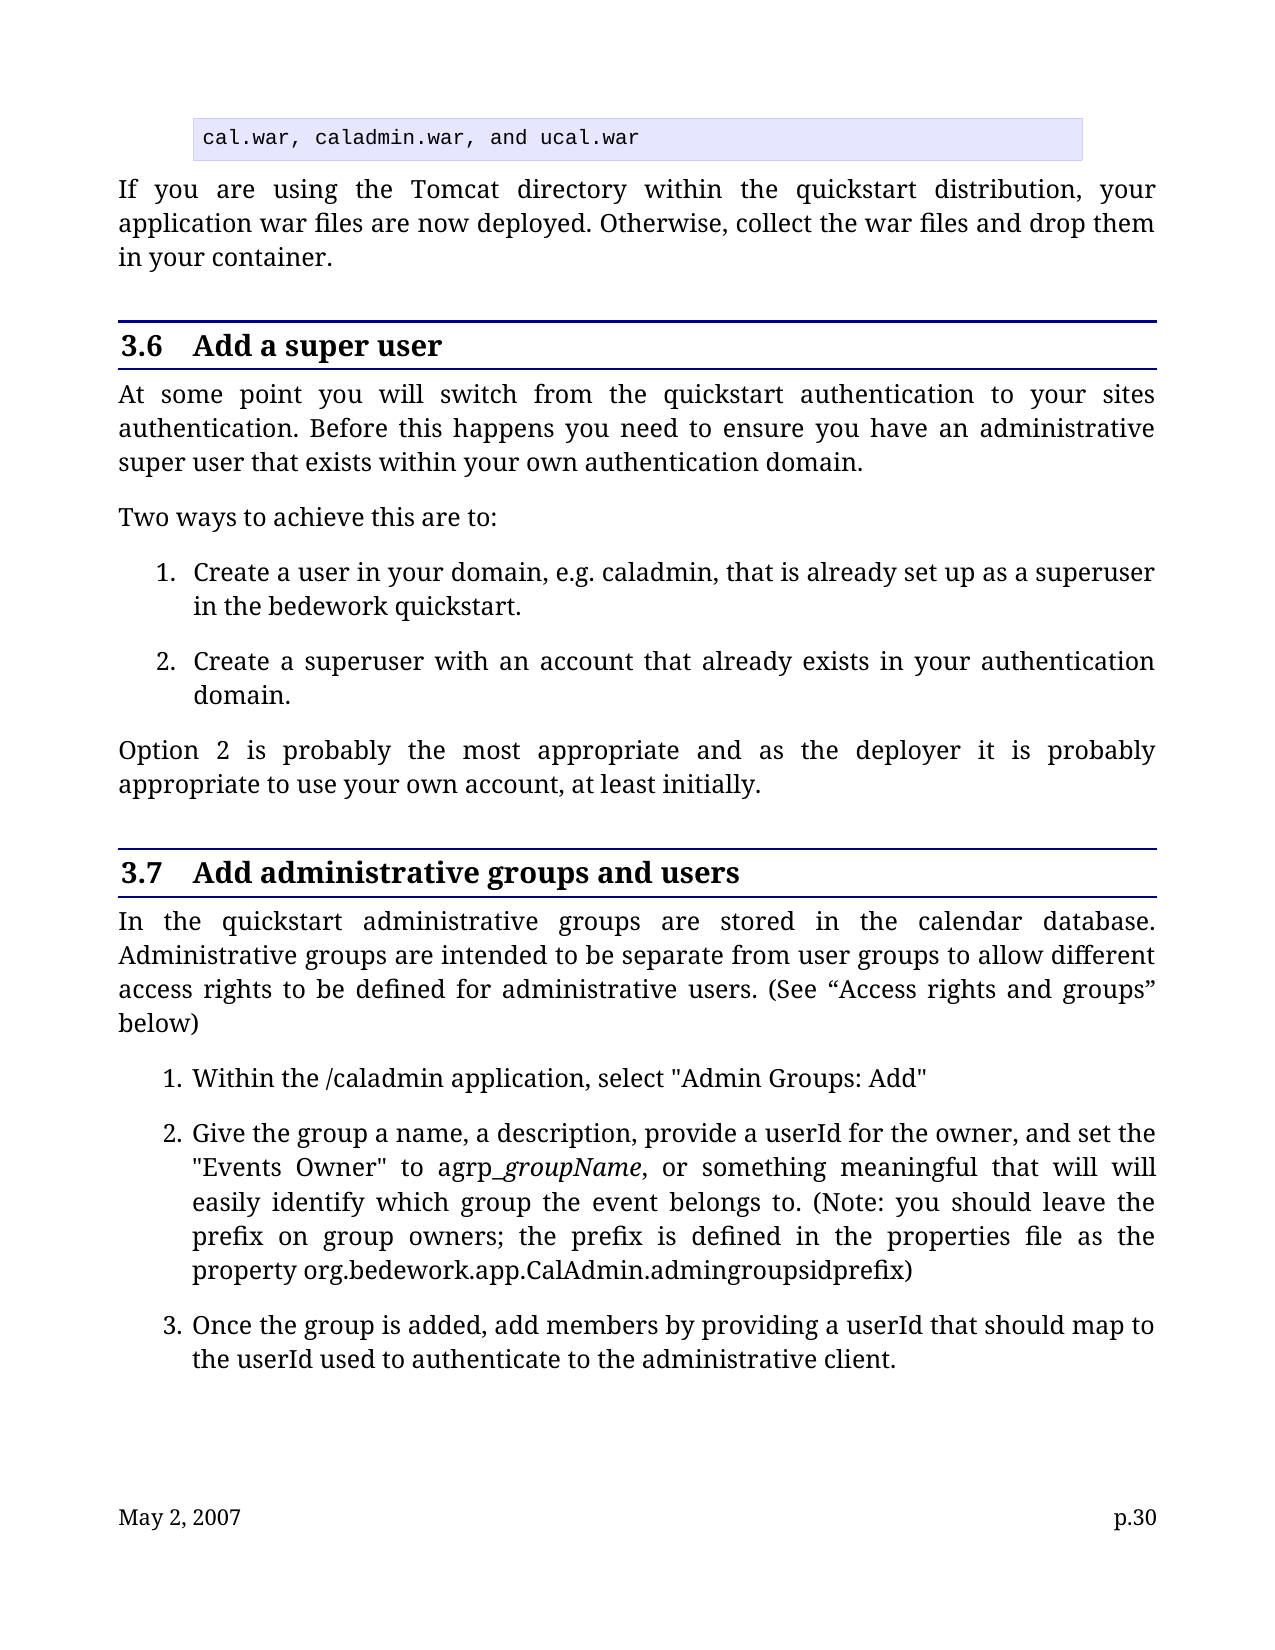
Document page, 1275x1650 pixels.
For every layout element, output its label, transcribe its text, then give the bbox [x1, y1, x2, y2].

text cal.war, caladmin.war, and ucal.war [194, 119, 1082, 160]
list Create a user in your domain, e.g. caladmin, that is already set up as a superuser in the bedework quickstart. [156, 555, 1157, 623]
text At some point you will switch from the quickstart authentication to your sites authentication. Before this happens you need to ensure you have an administrative super user that exists within your own authentication domain. [118, 376, 1157, 478]
list Create a superuser with an account that already exists in your authentication domain. [156, 644, 1157, 712]
subtitle Add administrative groups and users [118, 850, 1157, 896]
text Option 2 is probably the most appropriate and as the deployer it is probably appropriate to use your own account, at least initially. [118, 733, 1157, 801]
list Once the group is added, add members by providing a userId that should map to the userId used to authenticate to the administrative client. [162, 1307, 1157, 1376]
text Two ways to achieve this are to: [118, 499, 1157, 534]
text If you are using the Tomcat directory within the quickstart distribution, your application war files are now deployed. Otherwise, collect the war files and drop them in your container. [118, 172, 1157, 274]
list Within the /caladmin application, select "Admin Groups: Add" [162, 1061, 1157, 1095]
text In the quickstart administrative groups are stored in the calendar database. Administrative groups are intended to be separate from user groups to allow different access rights to be defined for administrative users. (See “Access rights and groups” below) [118, 904, 1157, 1040]
subtitle Add a super user [118, 323, 1157, 368]
list Give the group a name, a description, provide a userId for the owner, and set the "Events Owner" to agrp_groupName, or something meaningful that will will easily identify which group the event belongs to. (Note: you should leave the prefix on group owners; the prefix is defined in the properties file as the property org.bedework.app.CalAdmin.admingroupsidprefix) [162, 1116, 1157, 1286]
